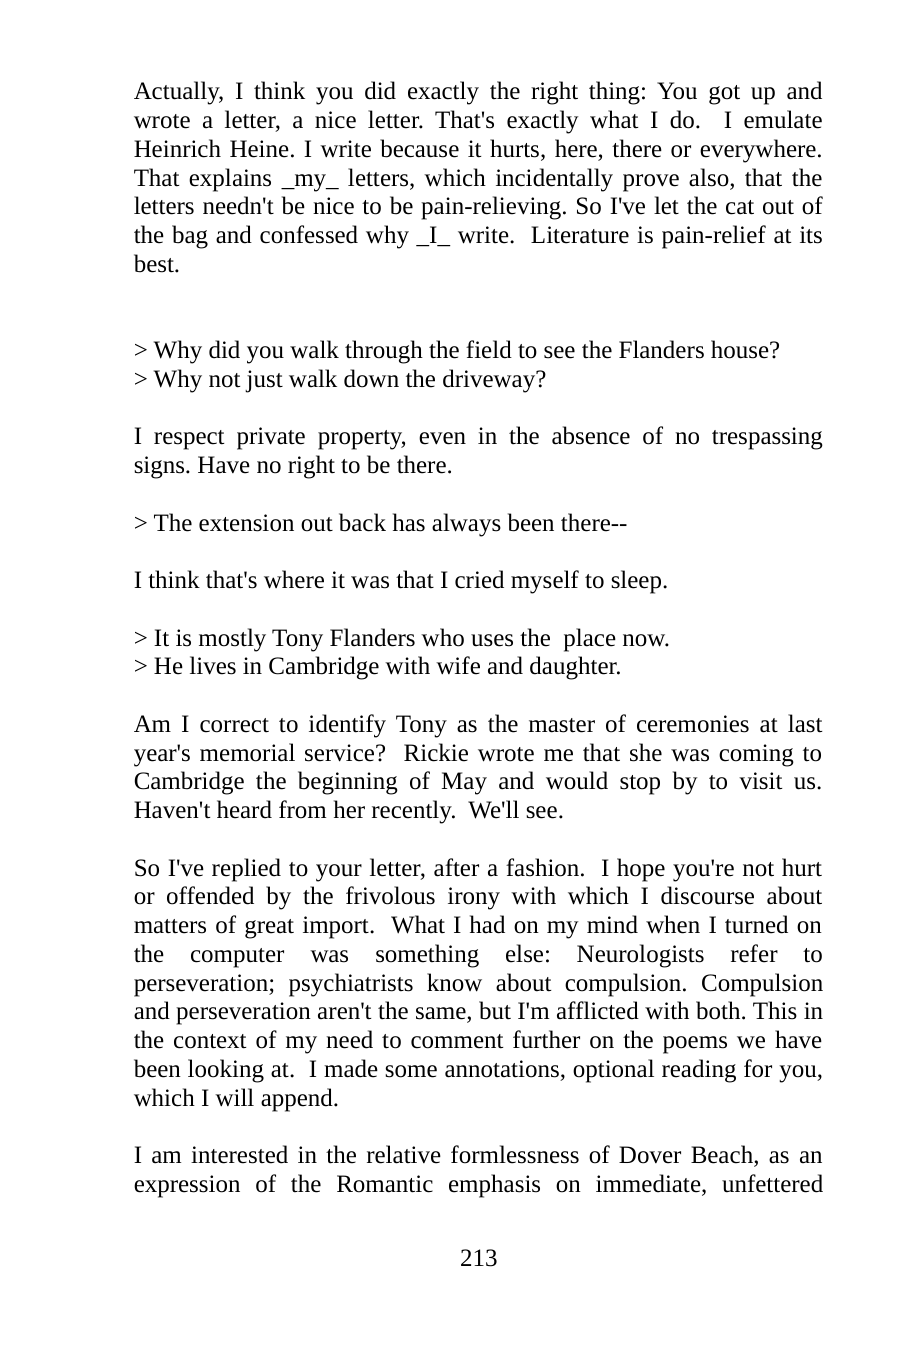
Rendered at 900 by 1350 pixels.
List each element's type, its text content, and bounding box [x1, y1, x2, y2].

text So I've replied to your letter, after a fashion. I hope you're not hurt or offended by the frivolous irony with which I discourse about matters of great import. What I had on my mind when I turned on the computer was something else: Neurologists refer to perseveration; psychiatrists know about compulsion. Compulsion and perseveration aren't the same, but I'm afflicted with both. This in the context of my need to comment further on the poems we have been looking at. I made some annotations, optional reading for you, which I will append. [133, 853, 823, 1111]
text > Why did you walk through the field to see the Flanders house? [133, 335, 823, 364]
text Actually, I think you did exactly the right thing: You got up and wrote a letter, a nice letter. That's exactly what I do. I emulate Heinrich Heine. I write because it hurts, here, there or everywhere. That explains _my_ letters, which incidentally prove also, that the letters needn't be nice to be pain-relieving. So I've let the cat out of the bag and confessed why _I_ write. Literature is pain-relief at its best. [133, 76, 823, 278]
text > It is mostly Tony Flanders who uses the place now. [133, 623, 823, 651]
text > Why not just walk down the driveway? [133, 364, 823, 393]
text > He lives in Cambridge with wife and daughter. [133, 651, 823, 680]
text I am interested in the relative formlessness of Dover Beach, as an expression of the Romantic emphasis on immediate, unfettered [133, 1140, 823, 1198]
text I think that's where it was that I cried myself to sleep. [133, 565, 823, 594]
text I respect private property, even in the absence of no trespassing signs. Have no right to be there. [133, 421, 823, 479]
text Am I correct to identify Tony as the master of ceremonies at last year's memorial service? Rickie wrote me that she was coming to Cambridge the beginning of May and would stop by to visit us. Haven't heard from her recently. We'll see. [133, 709, 823, 824]
text > The extension out back has always been there-- [133, 508, 823, 536]
